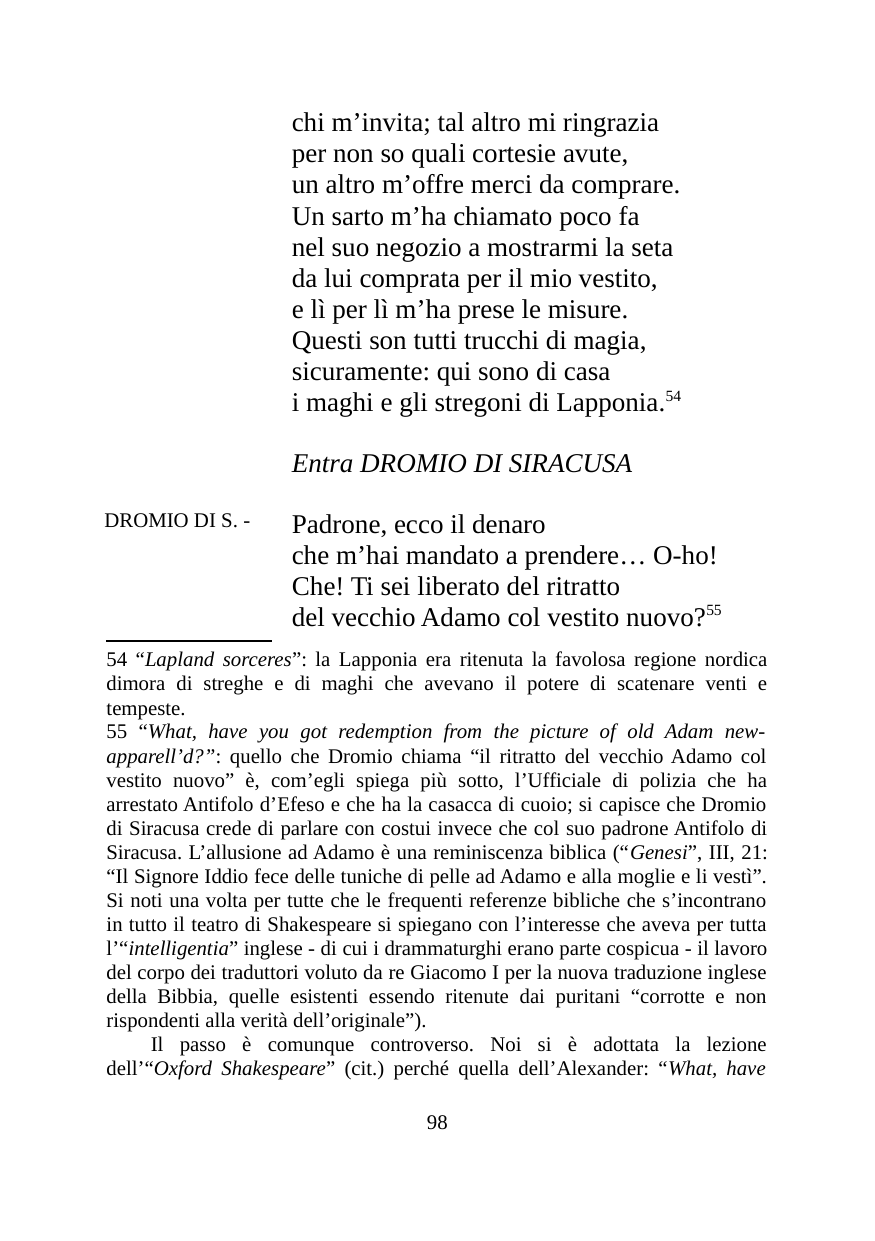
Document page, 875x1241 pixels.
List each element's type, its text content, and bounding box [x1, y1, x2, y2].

table_cell [97, 447, 284, 508]
table_cell Padrone, ecco il denaro che m’hai mandato a prendere… O-ho! Che! Ti sei liberato del ritratto del vecchio Adamo col vestito nuovo? [284, 508, 778, 634]
table_cell Entra DROMIO DI SIRACUSA [284, 447, 778, 508]
table_cell DROMIO DI S. - [97, 508, 284, 634]
table_header [97, 106, 284, 447]
table_header chi m’invita; tal altro mi ringrazia per non so quali cortesie avute, un altro m’offre merci da comprare. Un sarto m’ha chiamato poco fa nel suo negozio a mostrarmi la seta da lui comprata per il mio vestito, e lì per lì m’ha prese le misure. Questi son tutti trucchi di magia, sicuramente: qui sono di casa i maghi e gli stregoni di Lapponia. [284, 106, 778, 447]
